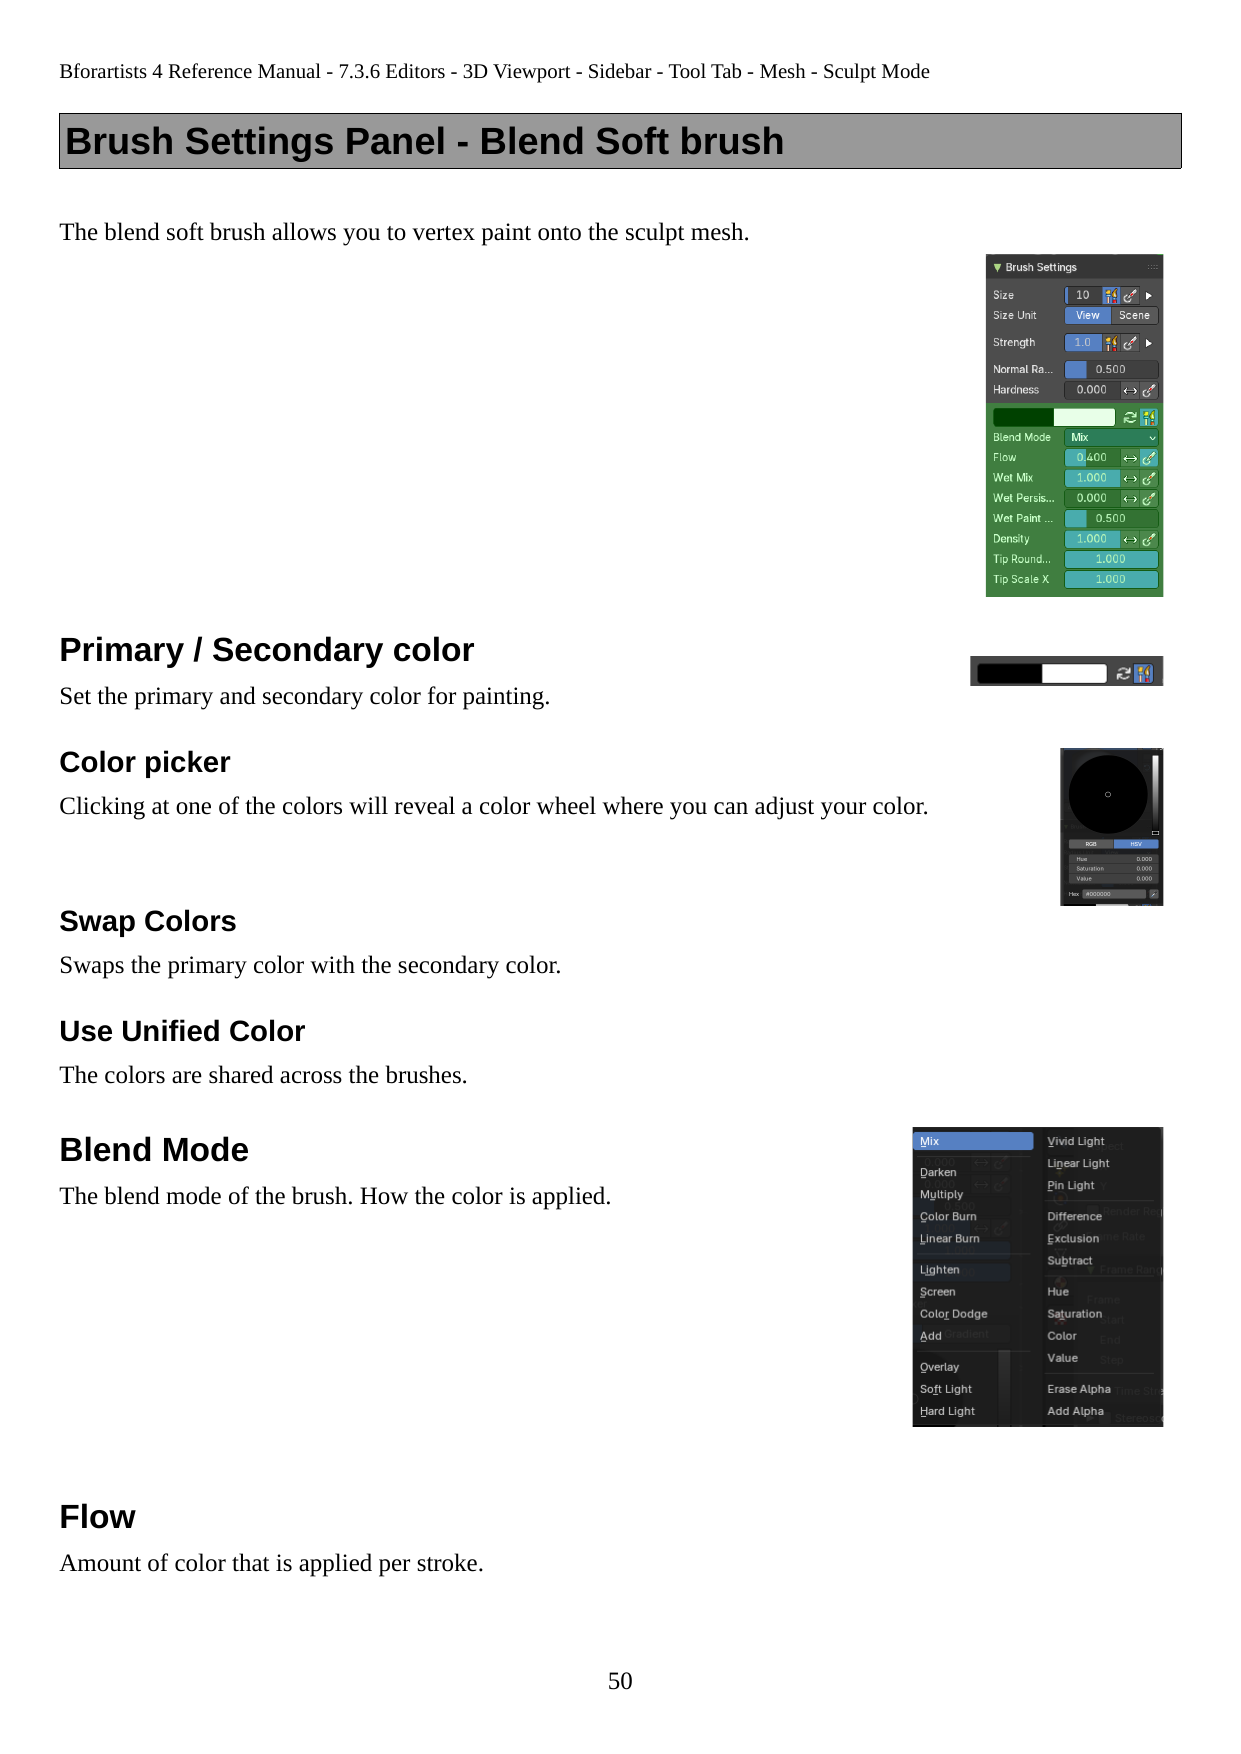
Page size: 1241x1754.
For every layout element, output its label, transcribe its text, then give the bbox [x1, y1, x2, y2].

subtitle Flow [59, 1496, 1181, 1535]
subtitle [1164, 1130, 1181, 1169]
picture [912, 1127, 1164, 1427]
text Amount of color that is applied per stroke. [59, 1548, 1181, 1576]
subtitle Blend Mode [59, 1130, 912, 1169]
text The colors are shared across the brushes. [59, 1060, 1181, 1089]
text The blend soft brush allows you to vertex paint onto the sculpt mesh. [59, 217, 1181, 246]
subtitle Use Unified Color [59, 1014, 1181, 1048]
picture [1060, 748, 1164, 906]
text Set the primary and secondary color for painting. [59, 681, 1181, 710]
picture [985, 254, 1164, 597]
subtitle Primary / Secondary color [59, 630, 1181, 669]
text The blend mode of the brush. How the color is applied. [59, 1181, 912, 1210]
subtitle Color picker [59, 745, 1181, 779]
text Clicking at one of the colors will reveal a color wheel where you can adjust your color. [59, 791, 1060, 820]
table_header Brush Settings Panel - Blend Soft brush [60, 114, 1181, 168]
text Swaps the primary color with the secondary color. [59, 950, 1181, 979]
picture [970, 656, 1164, 686]
subtitle Swap Colors [59, 904, 1181, 938]
